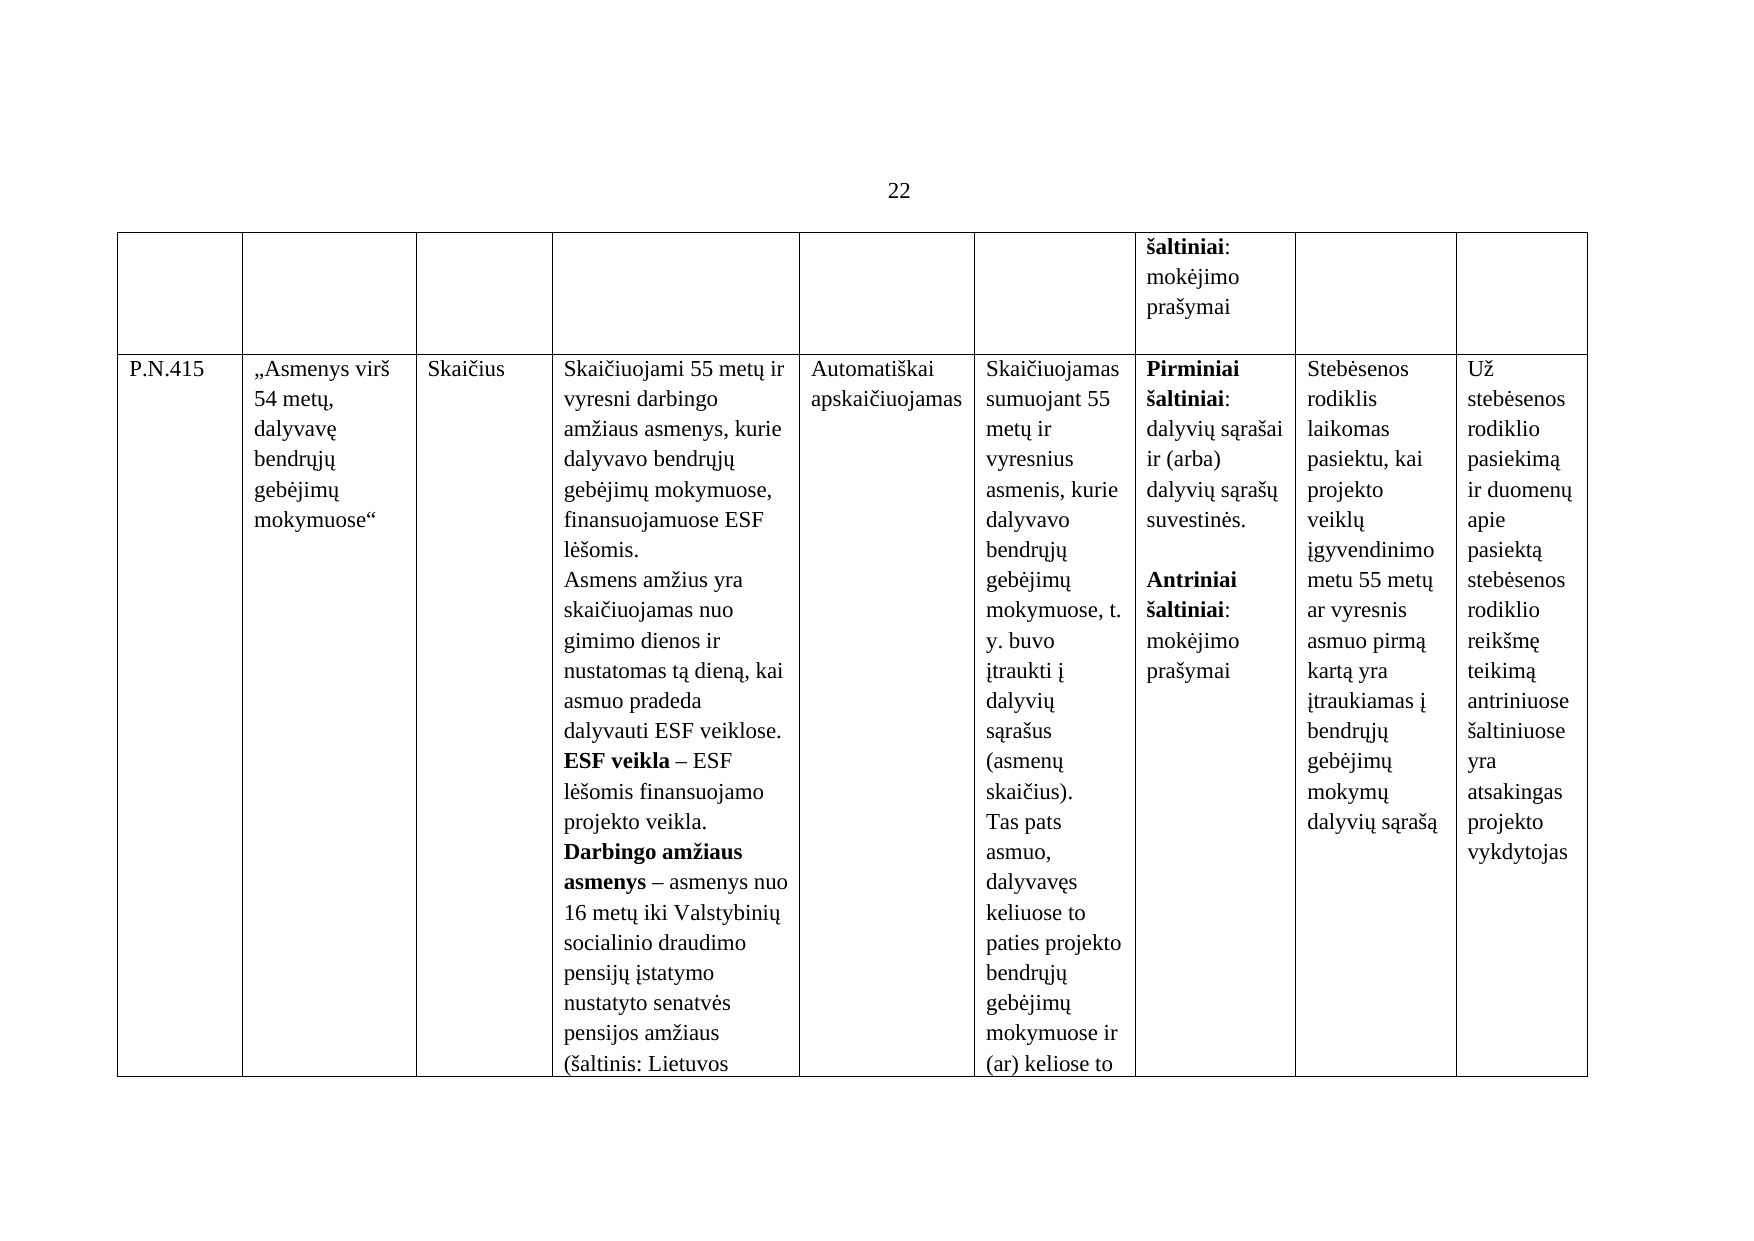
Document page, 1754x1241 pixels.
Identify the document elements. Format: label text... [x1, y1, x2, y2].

table_cell Pirminiai šaltiniai: dalyvių sąrašai ir (arba) dalyvių sąrašų suvestinės. Antriniai šaltiniai: mokėjimo prašymai [1136, 355, 1295, 1076]
table_cell Automatiškai apskaičiuojamas [800, 355, 974, 1076]
table_cell Skaičiuojamas sumuojant 55 metų ir vyresnius asmenis, kurie dalyvavo bendrųjų gebėjimų mokymuose, t. y. buvo įtraukti į dalyvių sąrašus (asmenų skaičius). Tas pats asmuo, dalyvavęs keliuose to paties projekto bendrųjų gebėjimų mokymuose ir (ar) keliose to [975, 355, 1135, 1076]
table_cell šaltiniai: mokėjimo prašymai [1136, 233, 1295, 354]
table_cell [800, 233, 974, 354]
table_cell [1457, 233, 1587, 354]
table_cell [417, 233, 552, 354]
table_cell [553, 233, 799, 354]
table_cell Skaičiuojami 55 metų ir vyresni darbingo amžiaus asmenys, kurie dalyvavo bendrųjų gebėjimų mokymuose, finansuojamuose ESF lėšomis. Asmens amžius yra skaičiuojamas nuo gimimo dienos ir nustatomas tą dieną, kai asmuo pradeda dalyvauti ESF veiklose. ESF veikla – ESF lėšomis finansuojamo projekto veikla. Darbingo amžiaus asmenys – asmenys nuo 16 metų iki Valstybinių socialinio draudimo pensijų įstatymo nustatyto senatvės pensijos amžiaus (šaltinis: Lietuvos [553, 355, 799, 1076]
table_cell P.N.415 [118, 355, 242, 1076]
table_cell Už stebėsenos rodiklio pasiekimą ir duomenų apie pasiektą stebėsenos rodiklio reikšmę teikimą antriniuose šaltiniuose yra atsakingas projekto vykdytojas [1457, 355, 1587, 1076]
table_cell Stebėsenos rodiklis laikomas pasiektu, kai projekto veiklų įgyvendinimo metu 55 metų ar vyresnis asmuo pirmą kartą yra įtraukiamas į bendrųjų gebėjimų mokymų dalyvių sąrašą [1296, 355, 1456, 1076]
table_cell „Asmenys virš 54 metų, dalyvavę bendrųjų gebėjimų mokymuose“ [243, 355, 416, 1076]
table_cell [113, 232, 117, 354]
table_cell [243, 233, 416, 354]
table_cell [118, 233, 242, 354]
table_cell [113, 354, 117, 1076]
table_cell [1296, 233, 1456, 354]
table_cell [975, 233, 1135, 354]
table_cell Skaičius [417, 355, 552, 1076]
